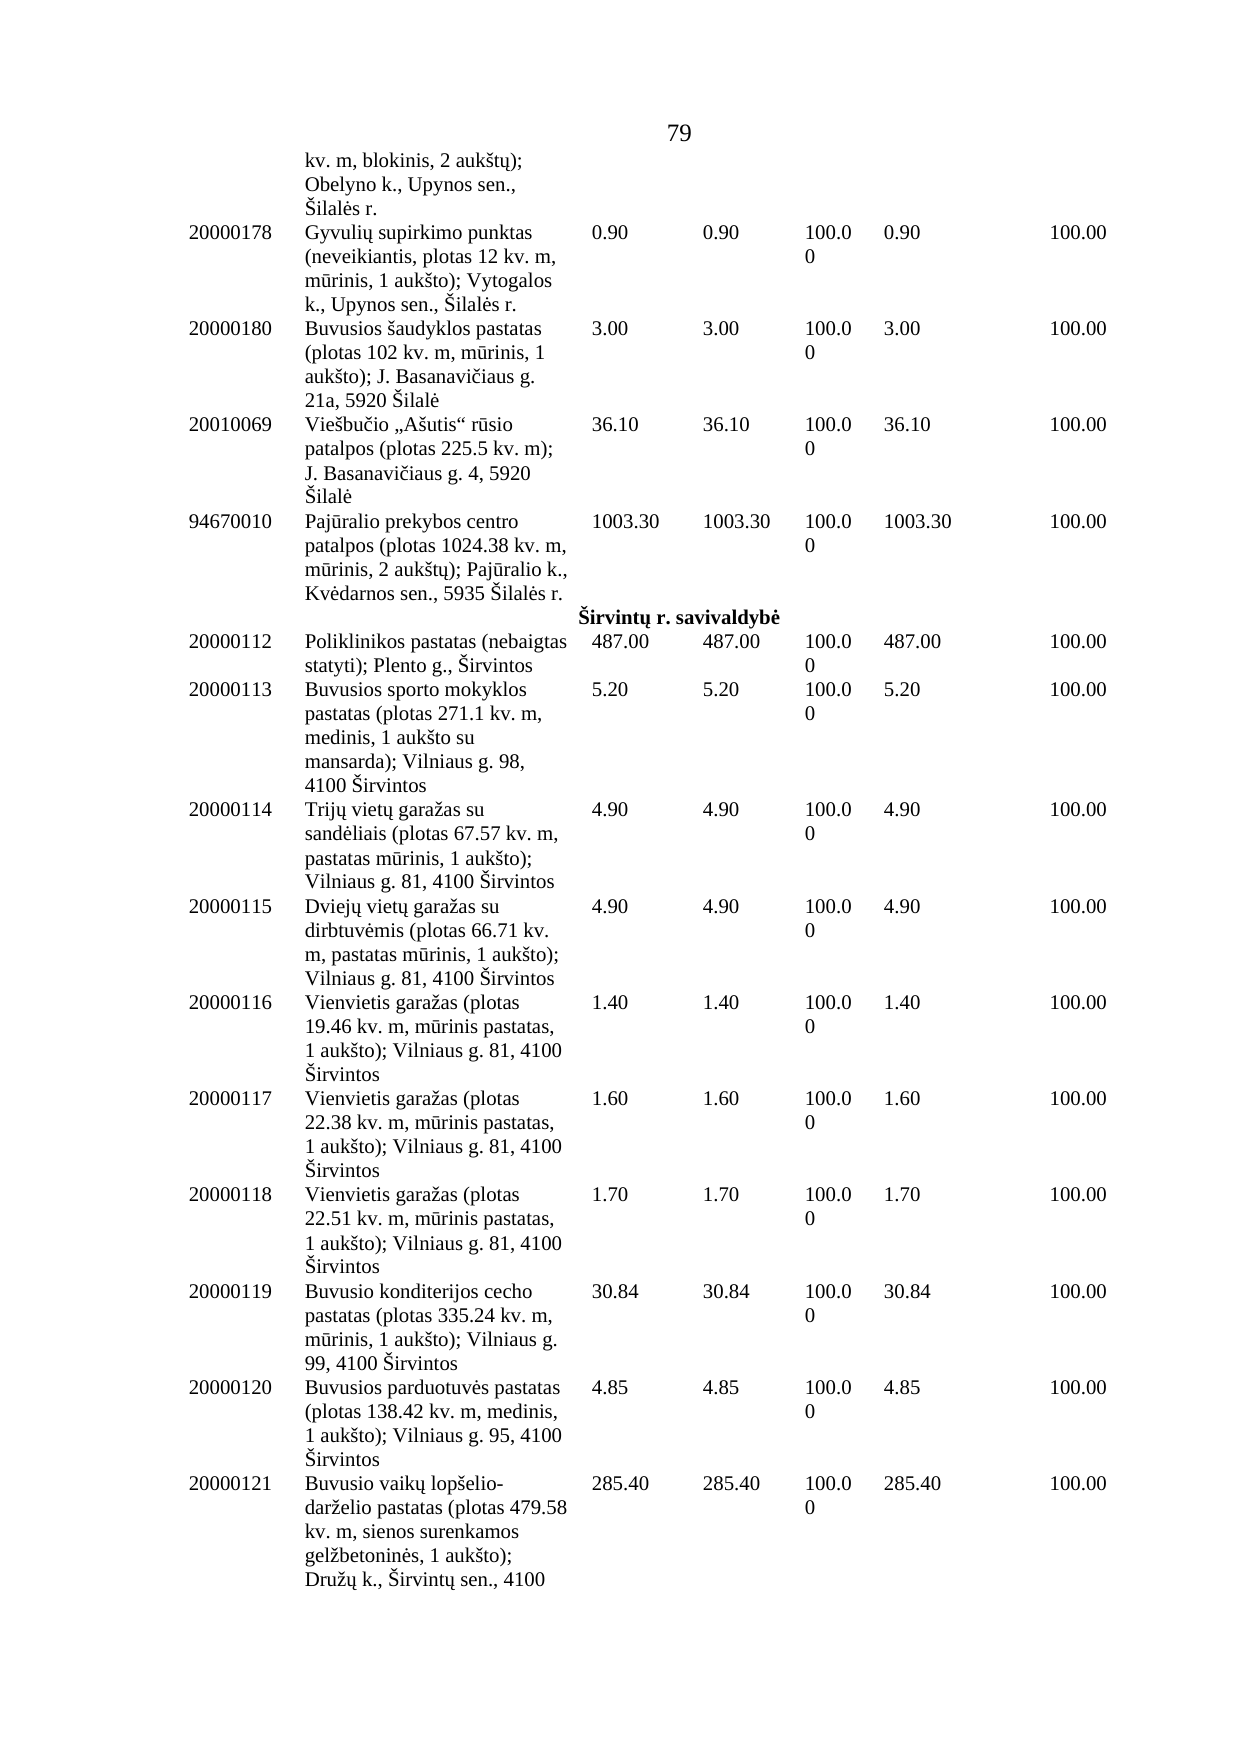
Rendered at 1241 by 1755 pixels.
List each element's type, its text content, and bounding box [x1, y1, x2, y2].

table_cell 100.00 [793, 1086, 872, 1182]
table_cell 100.00 [793, 1182, 872, 1278]
table_cell 100.00 [793, 894, 872, 990]
table_cell 285.40 [873, 1471, 1038, 1591]
table_cell [1120, 1182, 1181, 1278]
table_cell 20000180 [177, 316, 293, 412]
table_cell Buvusio vaikų lopšelio-darželio pastatas (plotas 479.58 kv. m, sienos surenkamos gelžbetoninės, 1 aukšto); Družų k., Širvintų sen., 4100 [293, 1471, 580, 1591]
table_cell 4.90 [691, 894, 793, 990]
table_cell kv. m, blokinis, 2 aukštų); Obelyno k., Upynos sen., Šilalės r. [293, 148, 580, 220]
table_cell 1.70 [580, 1182, 691, 1278]
table_cell 3.00 [691, 316, 793, 412]
table_cell Pajūralio prekybos centro patalpos (plotas 1024.38 kv. m, mūrinis, 2 aukštų); Pajūralio k., Kvėdarnos sen., 5935 Šilalės r. [293, 509, 580, 605]
table_cell 1.60 [691, 1086, 793, 1182]
table_cell [1120, 509, 1181, 605]
table_cell Poliklinikos pastatas (nebaigtas statyti); Plento g., Širvintos [293, 629, 580, 677]
table_cell 20000116 [177, 990, 293, 1086]
table_cell [1120, 1279, 1181, 1375]
table_cell [1038, 148, 1119, 220]
table_cell [1120, 1471, 1181, 1591]
table_cell 20000117 [177, 1086, 293, 1182]
table_cell 487.00 [580, 629, 691, 677]
table_cell 100.00 [793, 797, 872, 893]
table_cell 5.20 [873, 677, 1038, 797]
table_cell 30.84 [691, 1279, 793, 1375]
table_cell Širvintų r. savivaldybė [177, 605, 1181, 629]
table_cell 4.90 [580, 894, 691, 990]
table_cell 1003.30 [873, 509, 1038, 605]
table_cell [691, 148, 793, 220]
table_cell 1.40 [873, 990, 1038, 1086]
table_cell 100.00 [793, 990, 872, 1086]
table_cell 100.00 [1038, 629, 1119, 677]
table_cell Buvusio konditerijos cecho pastatas (plotas 335.24 kv. m, mūrinis, 1 aukšto); Vilniaus g. 99, 4100 Širvintos [293, 1279, 580, 1375]
table_cell 100.00 [793, 1279, 872, 1375]
table_cell 100.00 [1038, 1471, 1119, 1591]
table_cell 1.70 [873, 1182, 1038, 1278]
table_cell [1120, 1086, 1181, 1182]
table_cell 5.20 [691, 677, 793, 797]
table_cell 20000115 [177, 894, 293, 990]
table_cell 4.85 [580, 1375, 691, 1471]
table_cell 20000178 [177, 220, 293, 316]
table_cell 100.00 [1038, 797, 1119, 893]
table_cell 20000121 [177, 1471, 293, 1591]
table_cell 100.00 [1038, 1182, 1119, 1278]
table_cell [1120, 316, 1181, 412]
table_cell 1003.30 [580, 509, 691, 605]
table_cell 100.00 [1038, 894, 1119, 990]
table_cell 4.90 [580, 797, 691, 893]
table_cell 487.00 [873, 629, 1038, 677]
table_cell 20010069 [177, 412, 293, 508]
table_cell 285.40 [691, 1471, 793, 1591]
table_cell [1120, 990, 1181, 1086]
table_cell 100.00 [793, 220, 872, 316]
table_cell 20000118 [177, 1182, 293, 1278]
table_cell 5.20 [580, 677, 691, 797]
table_cell 100.00 [793, 677, 872, 797]
table_cell 100.00 [793, 316, 872, 412]
table_cell Buvusios šaudyklos pastatas (plotas 102 kv. m, mūrinis, 1 aukšto); J. Basanavičiaus g. 21a, 5920 Šilalė [293, 316, 580, 412]
table_cell 4.85 [873, 1375, 1038, 1471]
table_cell Vienvietis garažas (plotas 22.38 kv. m, mūrinis pastatas, 1 aukšto); Vilniaus g. 81, 4100 Širvintos [293, 1086, 580, 1182]
table_cell 30.84 [580, 1279, 691, 1375]
table_cell [793, 148, 872, 220]
table_cell 3.00 [580, 316, 691, 412]
table_cell 20000113 [177, 677, 293, 797]
table_cell 4.90 [691, 797, 793, 893]
table_cell Gyvulių supirkimo punktas (neveikiantis, plotas 12 kv. m, mūrinis, 1 aukšto); Vytogalos k., Upynos sen., Šilalės r. [293, 220, 580, 316]
table_cell 100.00 [1038, 1086, 1119, 1182]
table_cell 100.00 [793, 509, 872, 605]
table_cell [1120, 220, 1181, 316]
table_cell Trijų vietų garažas su sandėliais (plotas 67.57 kv. m, pastatas mūrinis, 1 aukšto); Vilniaus g. 81, 4100 Širvintos [293, 797, 580, 893]
table_cell [1120, 629, 1181, 677]
table_cell Buvusios sporto mokyklos pastatas (plotas 271.1 kv. m, medinis, 1 aukšto su mansarda); Vilniaus g. 98, 4100 Širvintos [293, 677, 580, 797]
table_cell 3.00 [873, 316, 1038, 412]
table_cell 0.90 [580, 220, 691, 316]
table_cell Vienvietis garažas (plotas 22.51 kv. m, mūrinis pastatas, 1 aukšto); Vilniaus g. 81, 4100 Širvintos [293, 1182, 580, 1278]
table_cell 0.90 [873, 220, 1038, 316]
table_cell 4.90 [873, 797, 1038, 893]
table_cell 20000120 [177, 1375, 293, 1471]
table_cell [1120, 1375, 1181, 1471]
table_cell 4.85 [691, 1375, 793, 1471]
table_cell 100.00 [793, 629, 872, 677]
table_cell 1.40 [580, 990, 691, 1086]
table_cell 20000114 [177, 797, 293, 893]
table_cell 100.00 [793, 1471, 872, 1591]
table_cell 94670010 [177, 509, 293, 605]
table_cell [1120, 412, 1181, 508]
table_cell Dviejų vietų garažas su dirbtuvėmis (plotas 66.71 kv. m, pastatas mūrinis, 1 aukšto); Vilniaus g. 81, 4100 Širvintos [293, 894, 580, 990]
table_cell 100.00 [1038, 1375, 1119, 1471]
table_cell 100.00 [793, 1375, 872, 1471]
table_cell Buvusios parduotuvės pastatas (plotas 138.42 kv. m, medinis, 1 aukšto); Vilniaus g. 95, 4100 Širvintos [293, 1375, 580, 1471]
table_cell 36.10 [873, 412, 1038, 508]
table_cell 100.00 [1038, 1279, 1119, 1375]
table_cell 285.40 [580, 1471, 691, 1591]
table_cell [1120, 677, 1181, 797]
table_cell 100.00 [1038, 990, 1119, 1086]
table_cell 1003.30 [691, 509, 793, 605]
table_cell 20000112 [177, 629, 293, 677]
table_cell [1120, 148, 1181, 220]
table_cell 36.10 [580, 412, 691, 508]
table_cell Vienvietis garažas (plotas 19.46 kv. m, mūrinis pastatas, 1 aukšto); Vilniaus g. 81, 4100 Širvintos [293, 990, 580, 1086]
table_cell [580, 148, 691, 220]
table_cell 100.00 [1038, 220, 1119, 316]
table_cell 36.10 [691, 412, 793, 508]
table_cell 100.00 [1038, 316, 1119, 412]
table_cell [873, 148, 1038, 220]
table_cell 100.00 [1038, 412, 1119, 508]
table_cell Viešbučio „Ašutis“ rūsio patalpos (plotas 225.5 kv. m); J. Basanavičiaus g. 4, 5920 Šilalė [293, 412, 580, 508]
table_cell 1.40 [691, 990, 793, 1086]
table_cell 100.00 [793, 412, 872, 508]
table_cell 4.90 [873, 894, 1038, 990]
table_cell 100.00 [1038, 677, 1119, 797]
table_cell 30.84 [873, 1279, 1038, 1375]
table_cell 1.70 [691, 1182, 793, 1278]
table_cell 1.60 [873, 1086, 1038, 1182]
table_cell 0.90 [691, 220, 793, 316]
table_cell [1120, 894, 1181, 990]
table_cell 100.00 [1038, 509, 1119, 605]
table_cell [1120, 797, 1181, 893]
table_cell 487.00 [691, 629, 793, 677]
table_cell 20000119 [177, 1279, 293, 1375]
table_cell [177, 148, 293, 220]
table_cell 1.60 [580, 1086, 691, 1182]
